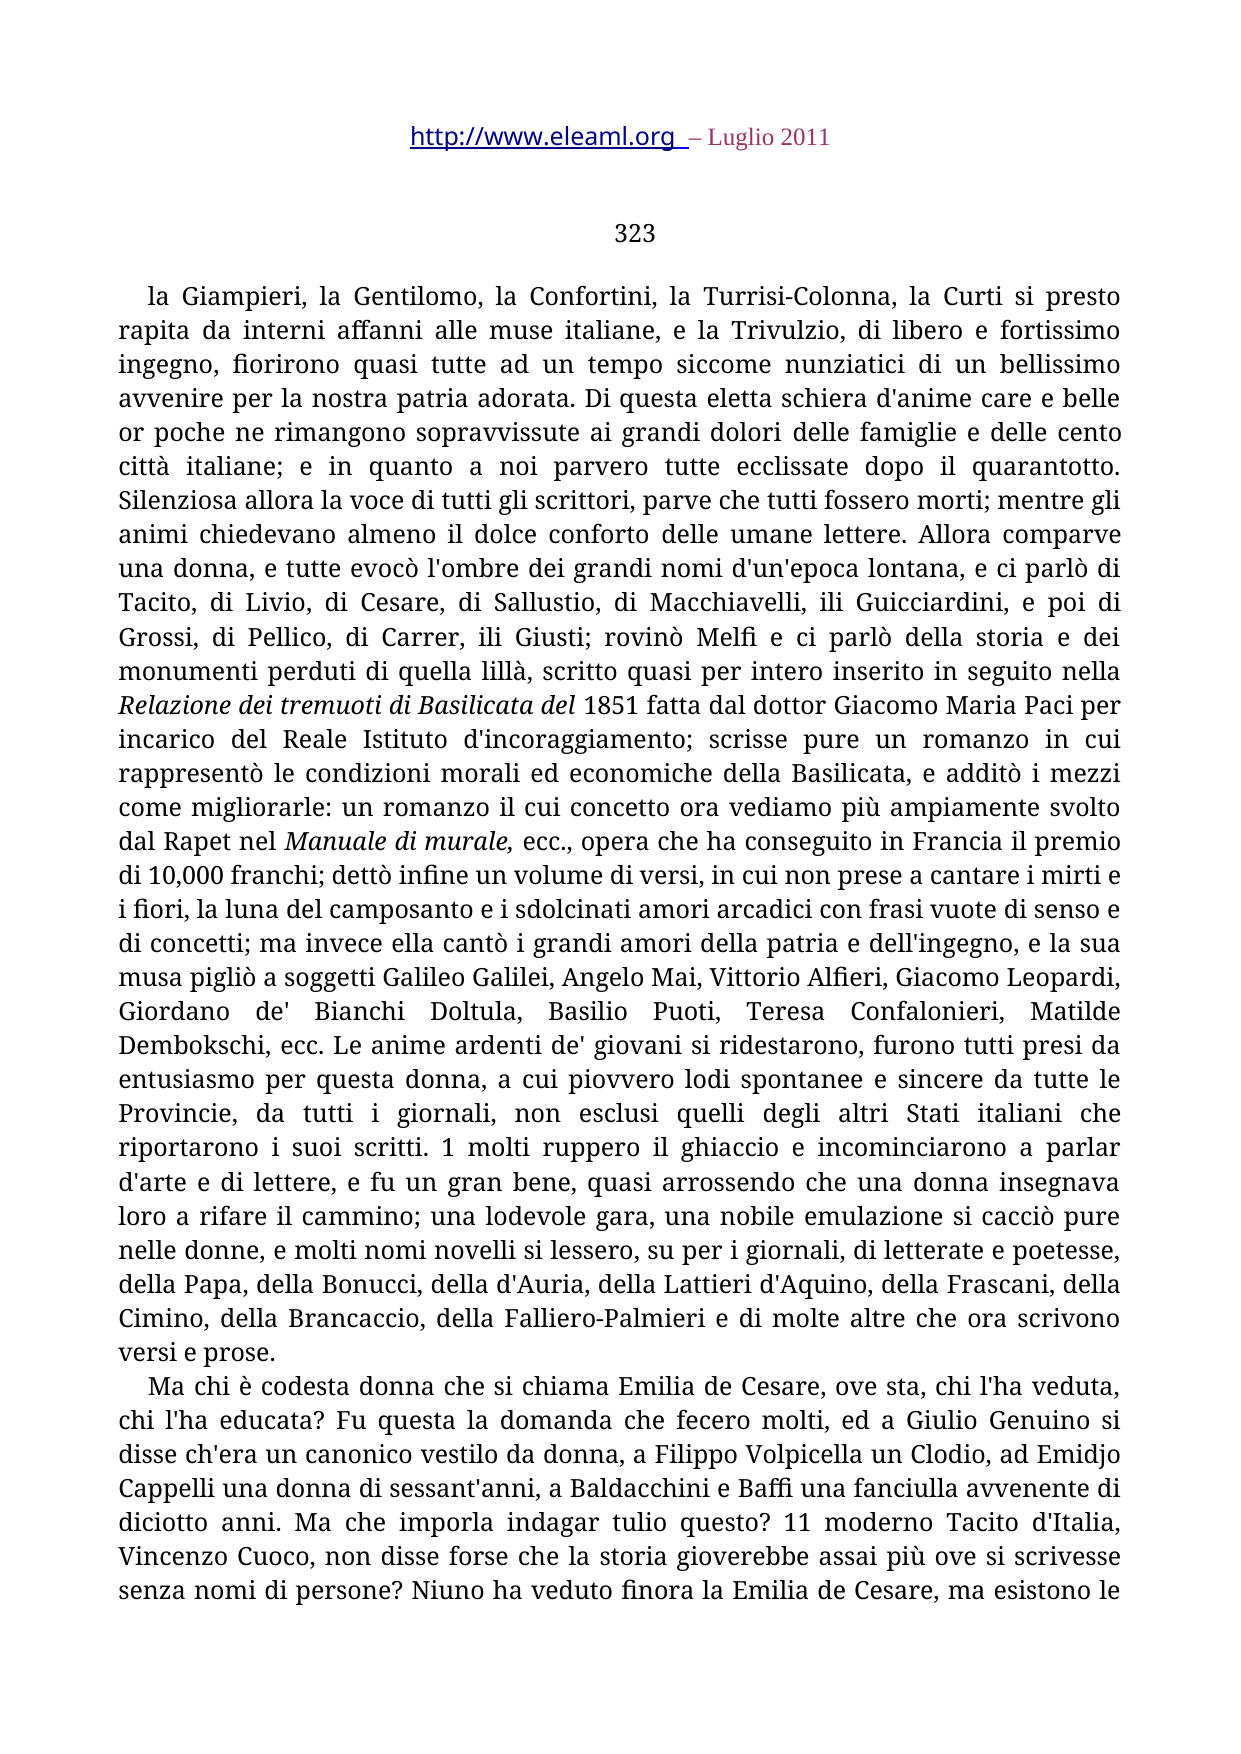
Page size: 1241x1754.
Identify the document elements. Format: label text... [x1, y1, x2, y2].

text la Giampieri, la Gentilomo, la Confortini, la Turrisi-Colonna, la Curti si presto rapita da interni affanni alle muse italiane, e la Trivulzio, di libero e fortissimo ingegno, fiorirono quasi tutte ad un tempo siccome nunziatici di un bellissimo avvenire per la nostra patria adorata. Di questa eletta schiera d'anime care e belle or poche ne rimangono sopravvissute ai grandi dolori delle famiglie e delle cento città italiane; e in quanto a noi parvero tutte ecclissate dopo il quarantotto. Silenziosa allora la voce di tutti gli scrittori, parve che tutti fossero morti; mentre gli animi chiedevano almeno il dolce conforto delle umane lettere. Allora comparve una donna, e tutte evocò l'ombre dei grandi nomi d'un'epoca lontana, e ci parlò di Tacito, di Livio, di Cesare, di Sallustio, di Macchiavelli, ili Guicciardini, e poi di Grossi, di Pellico, di Carrer, ili Giusti; rovinò Melfi e ci parlò della storia e dei monumenti perduti di quella lillà, scritto quasi per intero inserito in seguito nella Relazione dei tremuoti di Basilicata del 1851 fatta dal dottor Giacomo Maria Paci per incarico del Reale Istituto d'incoraggiamento; scrisse pure un romanzo in cui rappresentò le condizioni morali ed economiche della Basilicata, e additò i mezzi come migliorarle: un romanzo il cui concetto ora vediamo più ampiamente svolto dal Rapet nel Manuale di murale, ecc., opera che ha conseguito in Francia il premio di 10,000 franchi; dettò infine un volume di versi, in cui non prese a cantare i mirti e i fiori, la luna del camposanto e i sdolcinati amori arcadici con frasi vuote di senso e di concetti; ma invece ella cantò i grandi amori della patria e dell'ingegno, e la sua musa pigliò a soggetti Galileo Galilei, Angelo Mai, Vittorio Alfieri, Giacomo Leopardi, Giordano de' Bianchi Doltula, Basilio Puoti, Teresa Confalonieri, Matilde Dembokschi, ecc. Le anime ardenti de' giovani si ridestarono, furono tutti presi da entusiasmo per questa donna, a cui piovvero lodi spontanee e sincere da tutte le Provincie, da tutti i giornali, non esclusi quelli degli altri Stati italiani che riportarono i suoi scritti. 1 molti ruppero il ghiaccio e incominciarono a parlar d'arte e di lettere, e fu un gran bene, quasi arrossendo che una donna insegnava loro a rifare il cammino; una lodevole gara, una nobile emulazione si cacciò pure nelle donne, e molti nomi novelli si lessero, su per i giornali, di letterate e poetesse, della Papa, della Bonucci, della d'Auria, della Lattieri d'Aquino, della Frascani, della Cimino, della Brancaccio, della Falliero-Palmieri e di molte altre che ora scrivono versi e prose. [118, 278, 1122, 1368]
text 323 [118, 216, 1122, 250]
text Ma chi è codesta donna che si chiama Emilia de Cesare, ove sta, chi l'ha veduta, chi l'ha educata? Fu questa la domanda che fecero molti, ed a Giulio Genuino si disse ch'era un canonico vestilo da donna, a Filippo Volpicella un Clodio, ad Emidjo Cappelli una donna di sessant'anni, a Baldacchini e Baffi una fanciulla avvenente di diciotto anni. Ma che imporla indagar tulio questo? 11 moderno Tacito d'Italia, Vincenzo Cuoco, non disse forse che la storia gioverebbe assai più ove si scrivesse senza nomi di persone? Niuno ha veduto finora la Emilia de Cesare, ma esistono le [118, 1368, 1122, 1607]
